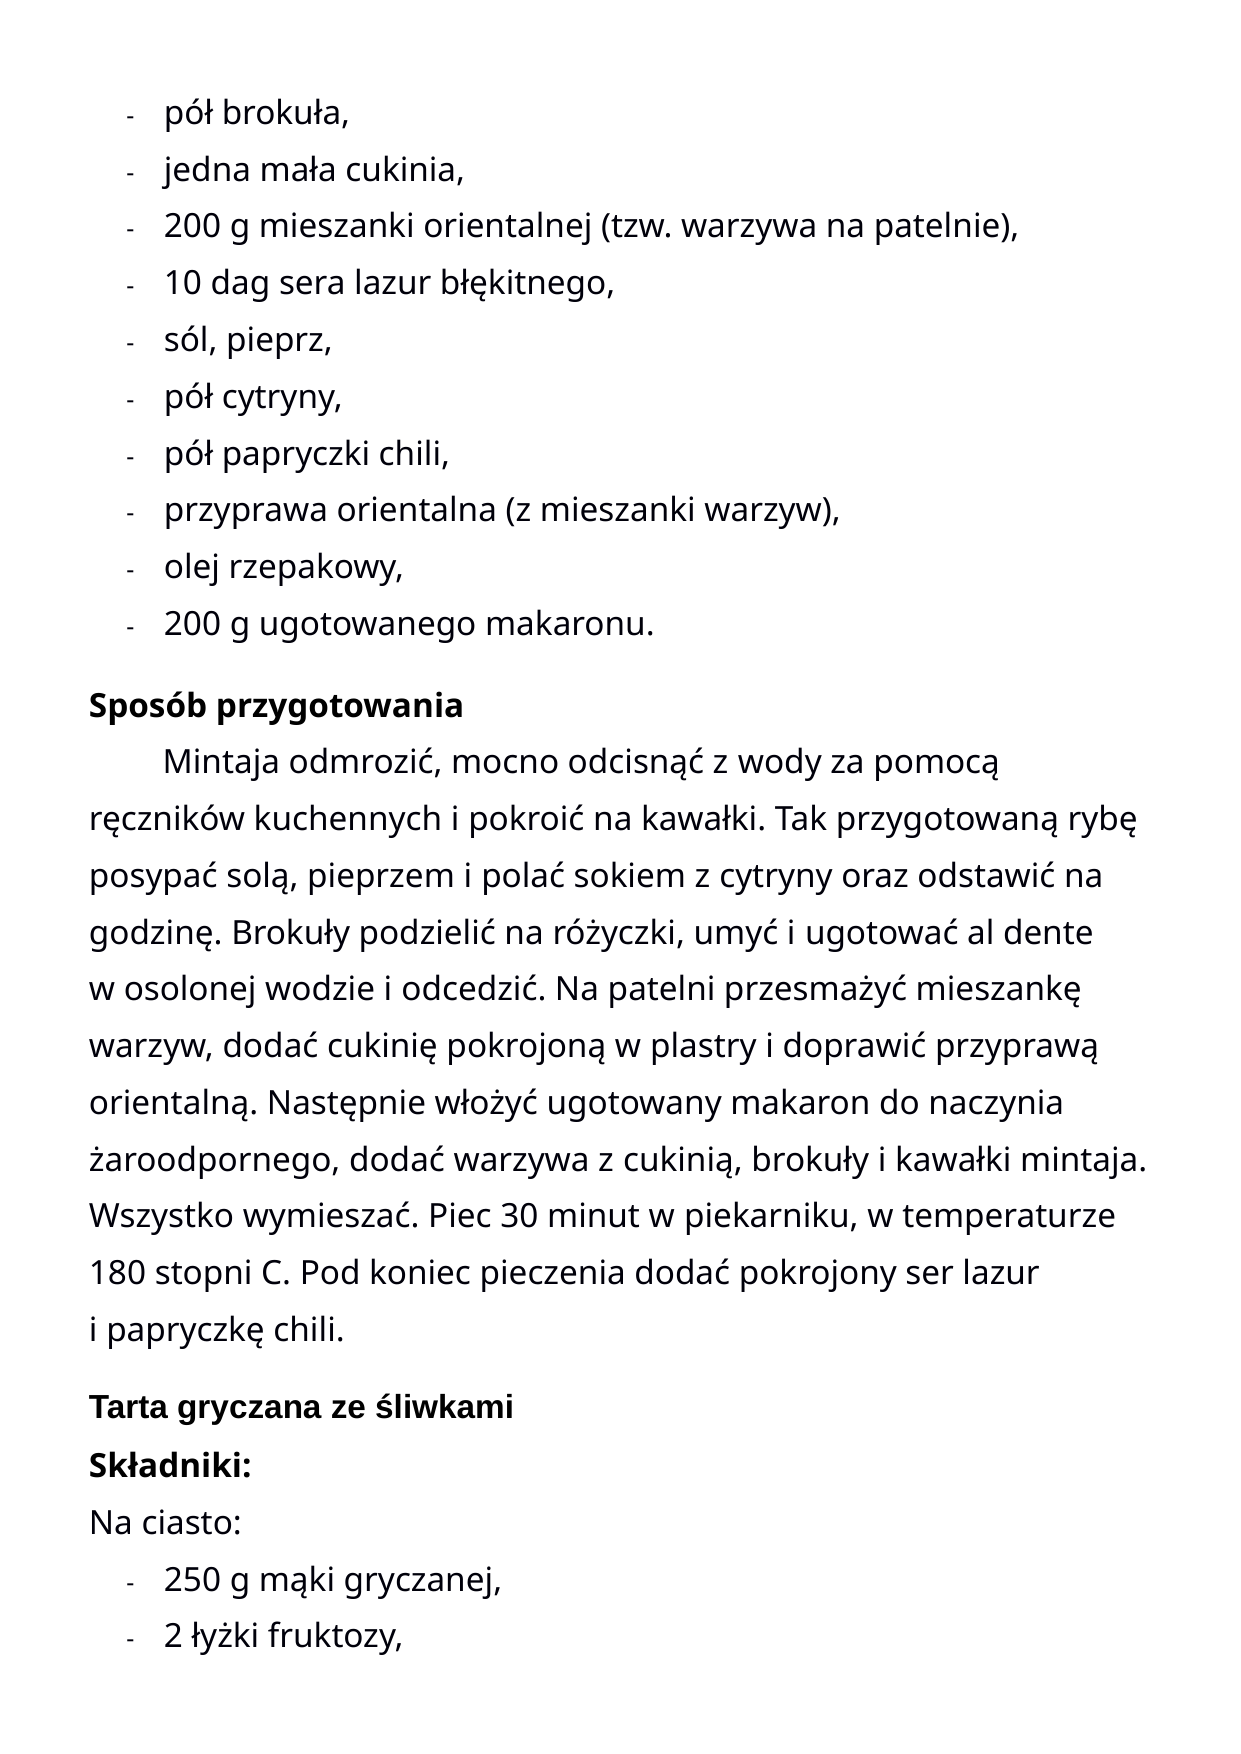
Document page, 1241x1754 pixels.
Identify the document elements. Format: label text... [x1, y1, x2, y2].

list pół papryczki chili, [126, 429, 1152, 475]
list przyprawa orientalna (z mieszanki warzyw), [126, 486, 1152, 531]
subtitle Tarta gryczana ze śliwkami [89, 1388, 1152, 1426]
text Mintaja odmrozić, mocno odcisnąć z wody za pomocą ręczników kuchennych i pokroić na kawałki. Tak przygotowaną rybę posypać solą, pieprzem i polać sokiem z cytryny oraz odstawić na godzinę. Brokuły podzielić na różyczki, umyć i ugotować al dente w osolonej wodzie i odcedzić. Na patelni przesmażyć mieszankę warzyw, dodać cukinię pokrojoną w plastry i doprawić przyprawą orientalną. Następnie włożyć ugotowany makaron do naczynia żaroodpornego, dodać warzywa z cukinią, brokuły i kawałki mintaja. Wszystko wymieszać. Piec 30 minut w piekarniku, w temperaturze 180 stopni C. Pod koniec pieczenia dodać pokrojony ser lazur i papryczkę chili. [89, 738, 1152, 1351]
list Na ciasto: [89, 1499, 1152, 1544]
list pół brokuła, [126, 89, 1152, 134]
list 10 dag sera lazur błękitnego, [126, 259, 1152, 304]
list 2 łyżki fruktozy, [126, 1612, 1152, 1658]
list sól, pieprz, [126, 316, 1152, 361]
list 200 g ugotowanego makaronu. [126, 599, 1152, 645]
list 250 g mąki gryczanej, [126, 1555, 1152, 1601]
list pół cytryny, [126, 372, 1152, 418]
text Składniki: [89, 1442, 1152, 1487]
text Sposób przygotowania [89, 681, 1152, 727]
list olej rzepakowy, [126, 543, 1152, 588]
list jedna mała cukinia, [126, 145, 1152, 191]
list 200 g mieszanki orientalnej (tzw. warzywa na patelnie), [126, 202, 1152, 248]
